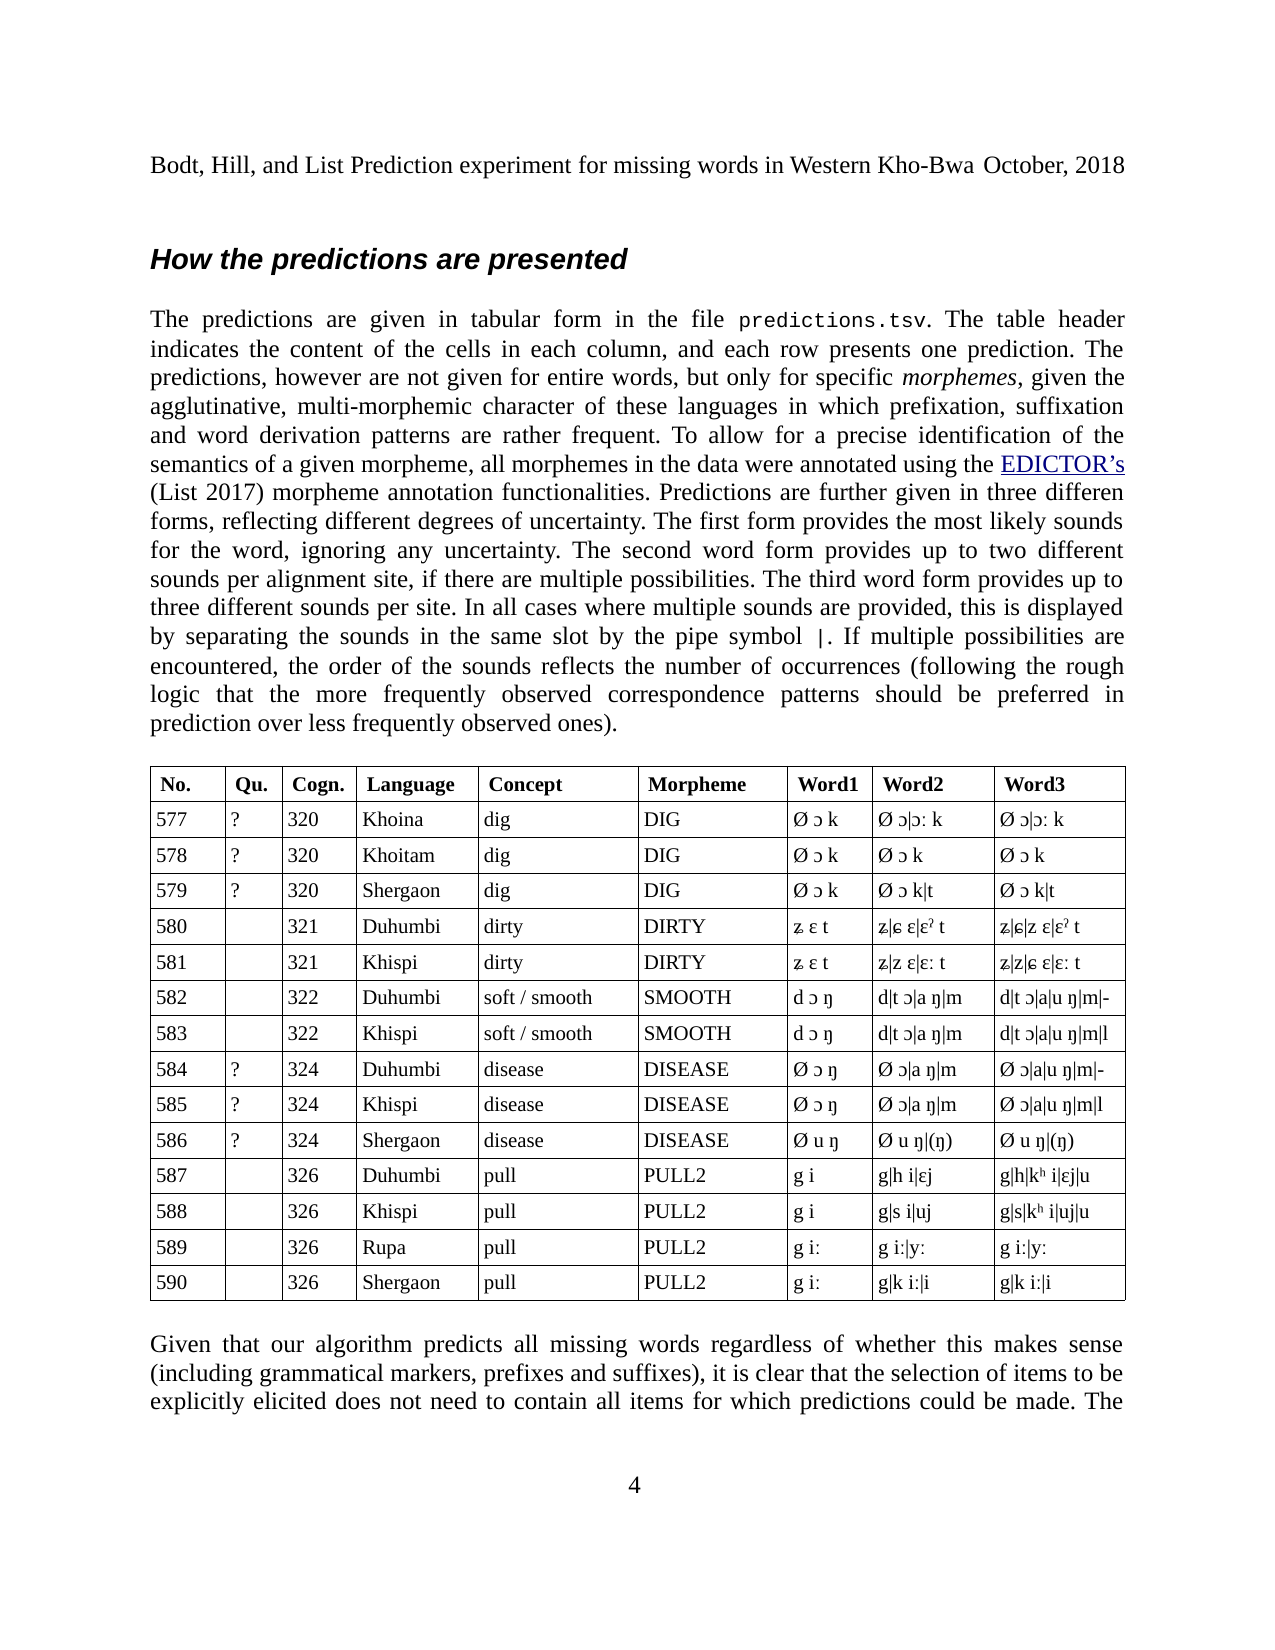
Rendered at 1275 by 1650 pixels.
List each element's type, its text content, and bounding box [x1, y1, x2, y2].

table_cell Ø u ŋ|(ŋ) [873, 1123, 994, 1158]
table_cell 589 [151, 1230, 225, 1264]
table_cell d ɔ ŋ [788, 1016, 872, 1051]
table_cell 322 [283, 981, 356, 1015]
table_cell Khispi [357, 945, 478, 979]
table_cell Shergaon [357, 1123, 478, 1158]
table_cell d|t ɔ|a ŋ|m [873, 1016, 994, 1051]
table_cell Khispi [357, 1087, 478, 1122]
table_cell ? [226, 1052, 282, 1086]
table_cell g i [788, 1194, 872, 1229]
table_cell 585 [151, 1087, 225, 1122]
table_cell 581 [151, 945, 225, 979]
table_header Language [357, 767, 478, 801]
table_cell [226, 945, 282, 979]
table_cell PULL2 [639, 1159, 787, 1193]
table_cell g|k iː|i [995, 1266, 1125, 1300]
table_cell 321 [283, 909, 356, 944]
table_cell 320 [283, 838, 356, 873]
table_cell dirty [479, 945, 638, 979]
table_cell ? [226, 874, 282, 908]
table_cell 320 [283, 874, 356, 908]
table_cell g iː|yː [995, 1230, 1125, 1264]
table_cell ? [226, 1087, 282, 1122]
table_cell 584 [151, 1052, 225, 1086]
table_cell d|t ɔ|a ŋ|m [873, 981, 994, 1015]
table_cell 580 [151, 909, 225, 944]
table_cell ʑ|z ɛ|ɛː t [873, 945, 994, 979]
table_cell d ɔ ŋ [788, 981, 872, 1015]
table_cell d|t ɔ|a|u ŋ|m|l [995, 1016, 1125, 1051]
table_cell DISEASE [639, 1087, 787, 1122]
table_cell ʑ ɛ t [788, 945, 872, 979]
table_cell ? [226, 838, 282, 873]
table_cell Ø ɔ k [788, 838, 872, 873]
table_cell Ø ɔ k [788, 874, 872, 908]
table_cell Shergaon [357, 874, 478, 908]
table_cell DISEASE [639, 1123, 787, 1158]
table_cell g|s i|uj [873, 1194, 994, 1229]
table_cell [226, 1230, 282, 1264]
table_cell 326 [283, 1266, 356, 1300]
table_cell SMOOTH [639, 981, 787, 1015]
table_cell ʑ ɛ t [788, 909, 872, 944]
table_cell 326 [283, 1230, 356, 1264]
table_cell ? [226, 802, 282, 837]
table_cell Duhumbi [357, 909, 478, 944]
table_cell ? [226, 1123, 282, 1158]
table_cell g iː [788, 1266, 872, 1300]
table_cell 326 [283, 1159, 356, 1193]
table_cell 577 [151, 802, 225, 837]
table_header Word1 [788, 767, 872, 801]
table_cell g|h i|ɛj [873, 1159, 994, 1193]
table_cell 588 [151, 1194, 225, 1229]
table_cell Khoitam [357, 838, 478, 873]
table_cell 324 [283, 1123, 356, 1158]
table_cell ʑ|ɕ|z ɛ|ɛˀ t [995, 909, 1125, 944]
subtitle How the predictions are presented [150, 242, 1125, 275]
table_cell Duhumbi [357, 1159, 478, 1193]
table_cell Rupa [357, 1230, 478, 1264]
table_cell 578 [151, 838, 225, 873]
table_header Concept [479, 767, 638, 801]
table_cell Ø ɔ|ɔː k [873, 802, 994, 837]
table_cell g|s|kʰ i|uj|u [995, 1194, 1125, 1229]
table_cell [226, 1016, 282, 1051]
table_cell dig [479, 802, 638, 837]
table_cell SMOOTH [639, 1016, 787, 1051]
table_cell Khoina [357, 802, 478, 837]
table_header Qu. [226, 767, 282, 801]
table_cell g iː|yː [873, 1230, 994, 1264]
table_cell 583 [151, 1016, 225, 1051]
text The predictions are given in tabular form in the file predictions.tsv. The table header indicates the content of the cells in each column, and each row presents one prediction. The predictions, however are not given for entire words, but only for specific morphemes, given the agglutinative, multi-morphemic character of these languages in which prefixation, suffixation and word derivation patterns are rather frequent. To allow for a precise identification of the semantics of a given morpheme, all morphemes in the data were annotated using the EDICTOR’s (List 2017) morpheme annotation functionalities. Predictions are further given in three differen forms, reflecting different degrees of uncertainty. The first form provides the most likely sounds for the word, ignoring any uncertainty. The second word form provides up to two different sounds per alignment site, if there are multiple possibilities. The third word form provides up to three different sounds per site. In all cases where multiple sounds are provided, this is displayed by separating the sounds in the same slot by the pipe symbol |. If multiple possibilities are encountered, the order of the sounds reflects the number of occurrences (following the rough logic that the more frequently observed correspondence patterns should be preferred in prediction over less frequently observed ones). [150, 304, 1125, 737]
table_cell DIG [639, 802, 787, 837]
table_cell 590 [151, 1266, 225, 1300]
text Given that our algorithm predicts all missing words regardless of whether this makes sense (including grammatical markers, prefixes and suffixes), it is clear that the selection of items to be explicitly elicited does not need to contain all items for which predictions could be made. The [150, 1329, 1125, 1415]
table_cell [226, 1266, 282, 1300]
table_cell 326 [283, 1194, 356, 1229]
table_cell Ø ɔ k [873, 838, 994, 873]
table_header Cogn. [283, 767, 356, 801]
table_cell disease [479, 1052, 638, 1086]
table_cell 586 [151, 1123, 225, 1158]
table_cell 321 [283, 945, 356, 979]
table_cell DIG [639, 874, 787, 908]
table_cell disease [479, 1087, 638, 1122]
table_cell g|k iː|i [873, 1266, 994, 1300]
table_cell [226, 1159, 282, 1193]
table_cell 324 [283, 1052, 356, 1086]
table_cell Khispi [357, 1194, 478, 1229]
table_cell g iː [788, 1230, 872, 1264]
table_cell Ø ɔ|a|u ŋ|m|l [995, 1087, 1125, 1122]
table_cell 582 [151, 981, 225, 1015]
table_cell DIRTY [639, 909, 787, 944]
table_header Word3 [995, 767, 1125, 801]
table_cell [226, 981, 282, 1015]
table_cell 320 [283, 802, 356, 837]
table_cell 579 [151, 874, 225, 908]
table_cell 322 [283, 1016, 356, 1051]
table_cell DIRTY [639, 945, 787, 979]
table_cell g|h|kʰ i|ɛj|u [995, 1159, 1125, 1193]
table_cell pull [479, 1194, 638, 1229]
table_cell DISEASE [639, 1052, 787, 1086]
table_cell dig [479, 838, 638, 873]
table_cell Ø ɔ|a|u ŋ|m|- [995, 1052, 1125, 1086]
table_cell ʑ|z|ɕ ɛ|ɛː t [995, 945, 1125, 979]
table_cell dig [479, 874, 638, 908]
table_cell Duhumbi [357, 981, 478, 1015]
table_cell pull [479, 1230, 638, 1264]
table_header Word2 [873, 767, 994, 801]
table_cell soft / smooth [479, 1016, 638, 1051]
table_cell pull [479, 1266, 638, 1300]
table_cell DIG [639, 838, 787, 873]
table_cell PULL2 [639, 1194, 787, 1229]
table_cell [226, 1194, 282, 1229]
table_cell 587 [151, 1159, 225, 1193]
table_cell soft / smooth [479, 981, 638, 1015]
table_cell g i [788, 1159, 872, 1193]
table_cell Ø ɔ ŋ [788, 1052, 872, 1086]
table_cell Ø ɔ ŋ [788, 1087, 872, 1122]
table_cell Duhumbi [357, 1052, 478, 1086]
table_cell Ø ɔ|a ŋ|m [873, 1087, 994, 1122]
table_cell Ø ɔ k [788, 802, 872, 837]
table_cell PULL2 [639, 1230, 787, 1264]
table_header Morpheme [639, 767, 787, 801]
table_cell Ø ɔ k [995, 838, 1125, 873]
table_cell ʑ|ɕ ɛ|ɛˀ t [873, 909, 994, 944]
table_cell Ø ɔ k|t [995, 874, 1125, 908]
table_cell Ø ɔ|ɔː k [995, 802, 1125, 837]
table_cell Ø u ŋ [788, 1123, 872, 1158]
table_cell Shergaon [357, 1266, 478, 1300]
table_cell Ø ɔ k|t [873, 874, 994, 908]
table_cell disease [479, 1123, 638, 1158]
table_cell Ø ɔ|a ŋ|m [873, 1052, 994, 1086]
table_header No. [151, 767, 225, 801]
table_cell dirty [479, 909, 638, 944]
table_cell d|t ɔ|a|u ŋ|m|- [995, 981, 1125, 1015]
table_cell PULL2 [639, 1266, 787, 1300]
table_cell Ø u ŋ|(ŋ) [995, 1123, 1125, 1158]
table_cell [226, 909, 282, 944]
table_cell 324 [283, 1087, 356, 1122]
table_cell Khispi [357, 1016, 478, 1051]
table_cell pull [479, 1159, 638, 1193]
